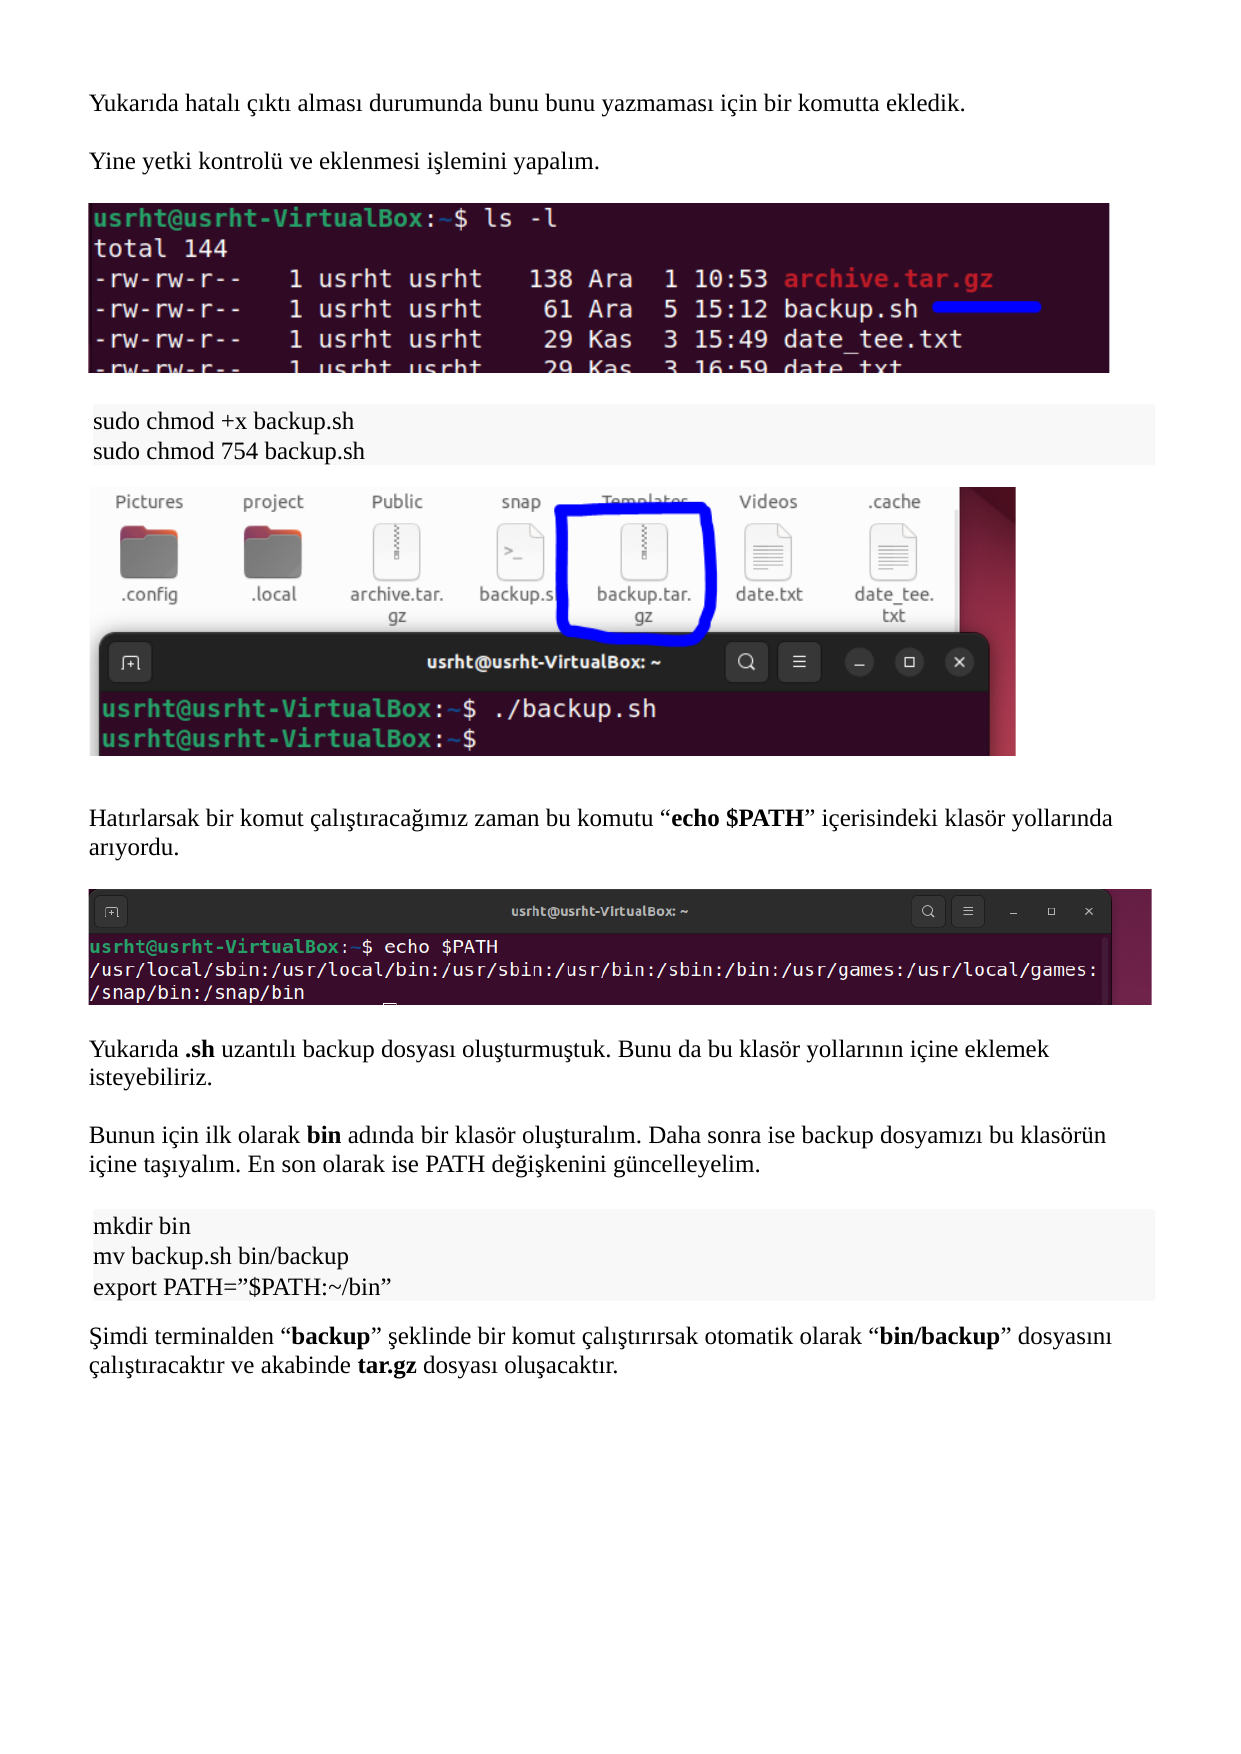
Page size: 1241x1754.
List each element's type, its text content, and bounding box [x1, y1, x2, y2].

picture [88, 889, 1152, 1005]
text Hatırlarsak bir komut çalıştıracağımız zaman bu komutu “echo $PATH” içerisindeki klasör yollarında arıyordu. [88, 803, 1152, 861]
picture [88, 203, 1110, 373]
picture [89, 487, 1016, 756]
text Yine yetki kontrolü ve eklenmesi işlemini yapalım. [88, 146, 1152, 175]
text Şimdi terminalden “backup” şeklinde bir komut çalıştırırsak otomatik olarak “bin/backup” dosyasını çalıştıracaktır ve akabinde tar.gz dosyası oluşacaktır. [88, 1321, 1152, 1379]
text Bunun için ilk olarak bin adında bir klasör oluşturalım. Daha sonra ise backup dosyamızı bu klasörün içine taşıyalım. En son olarak ise PATH değişkenini güncelleyelim. [88, 1120, 1152, 1177]
text Yukarıda .sh uzantılı backup dosyası oluşturmuştuk. Bunu da bu klasör yollarının içine eklemek isteyebiliriz. [88, 1034, 1152, 1091]
text Yukarıda hatalı çıktı alması durumunda bunu bunu yazmaması için bir komutta ekledik. [88, 88, 1152, 117]
